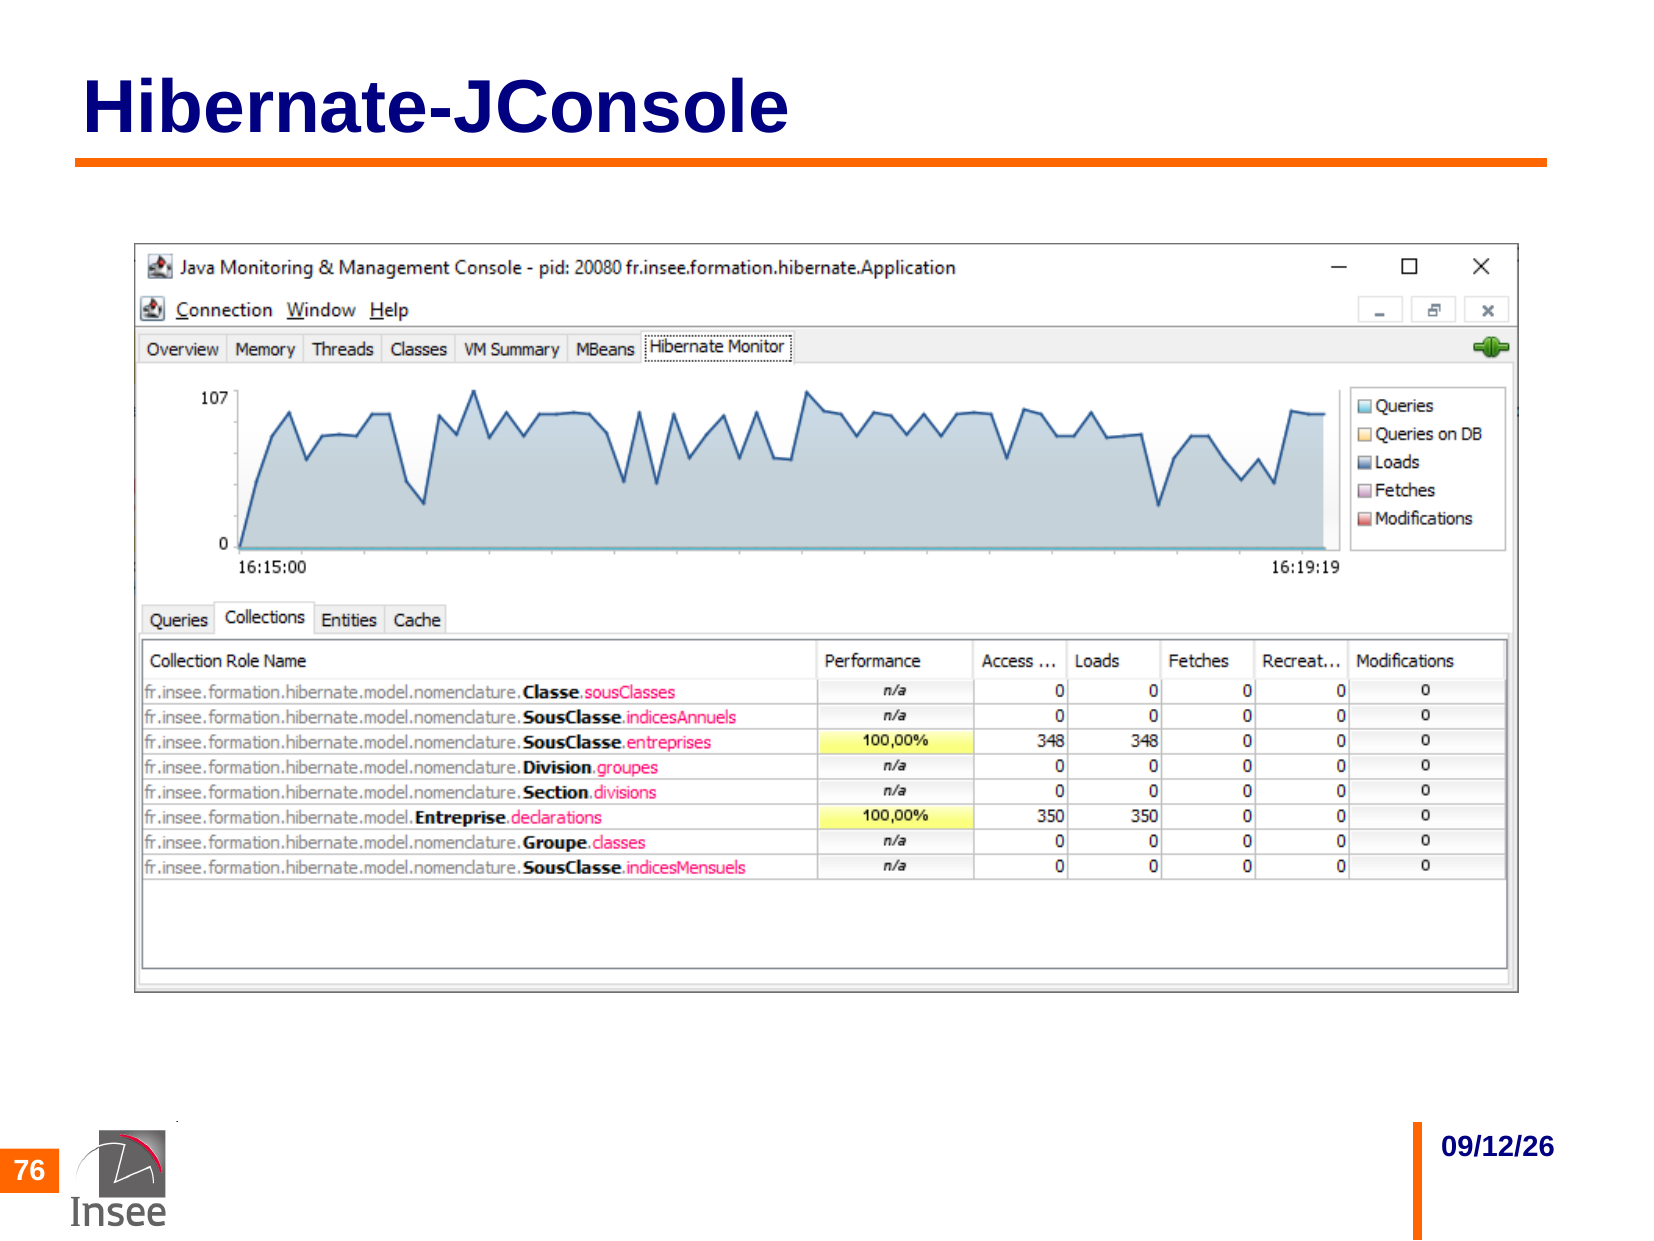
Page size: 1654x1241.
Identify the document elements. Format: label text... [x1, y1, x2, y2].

picture [134, 243, 1519, 993]
picture [62, 1121, 178, 1241]
title Hibernate-JConsole [82, 49, 1619, 163]
